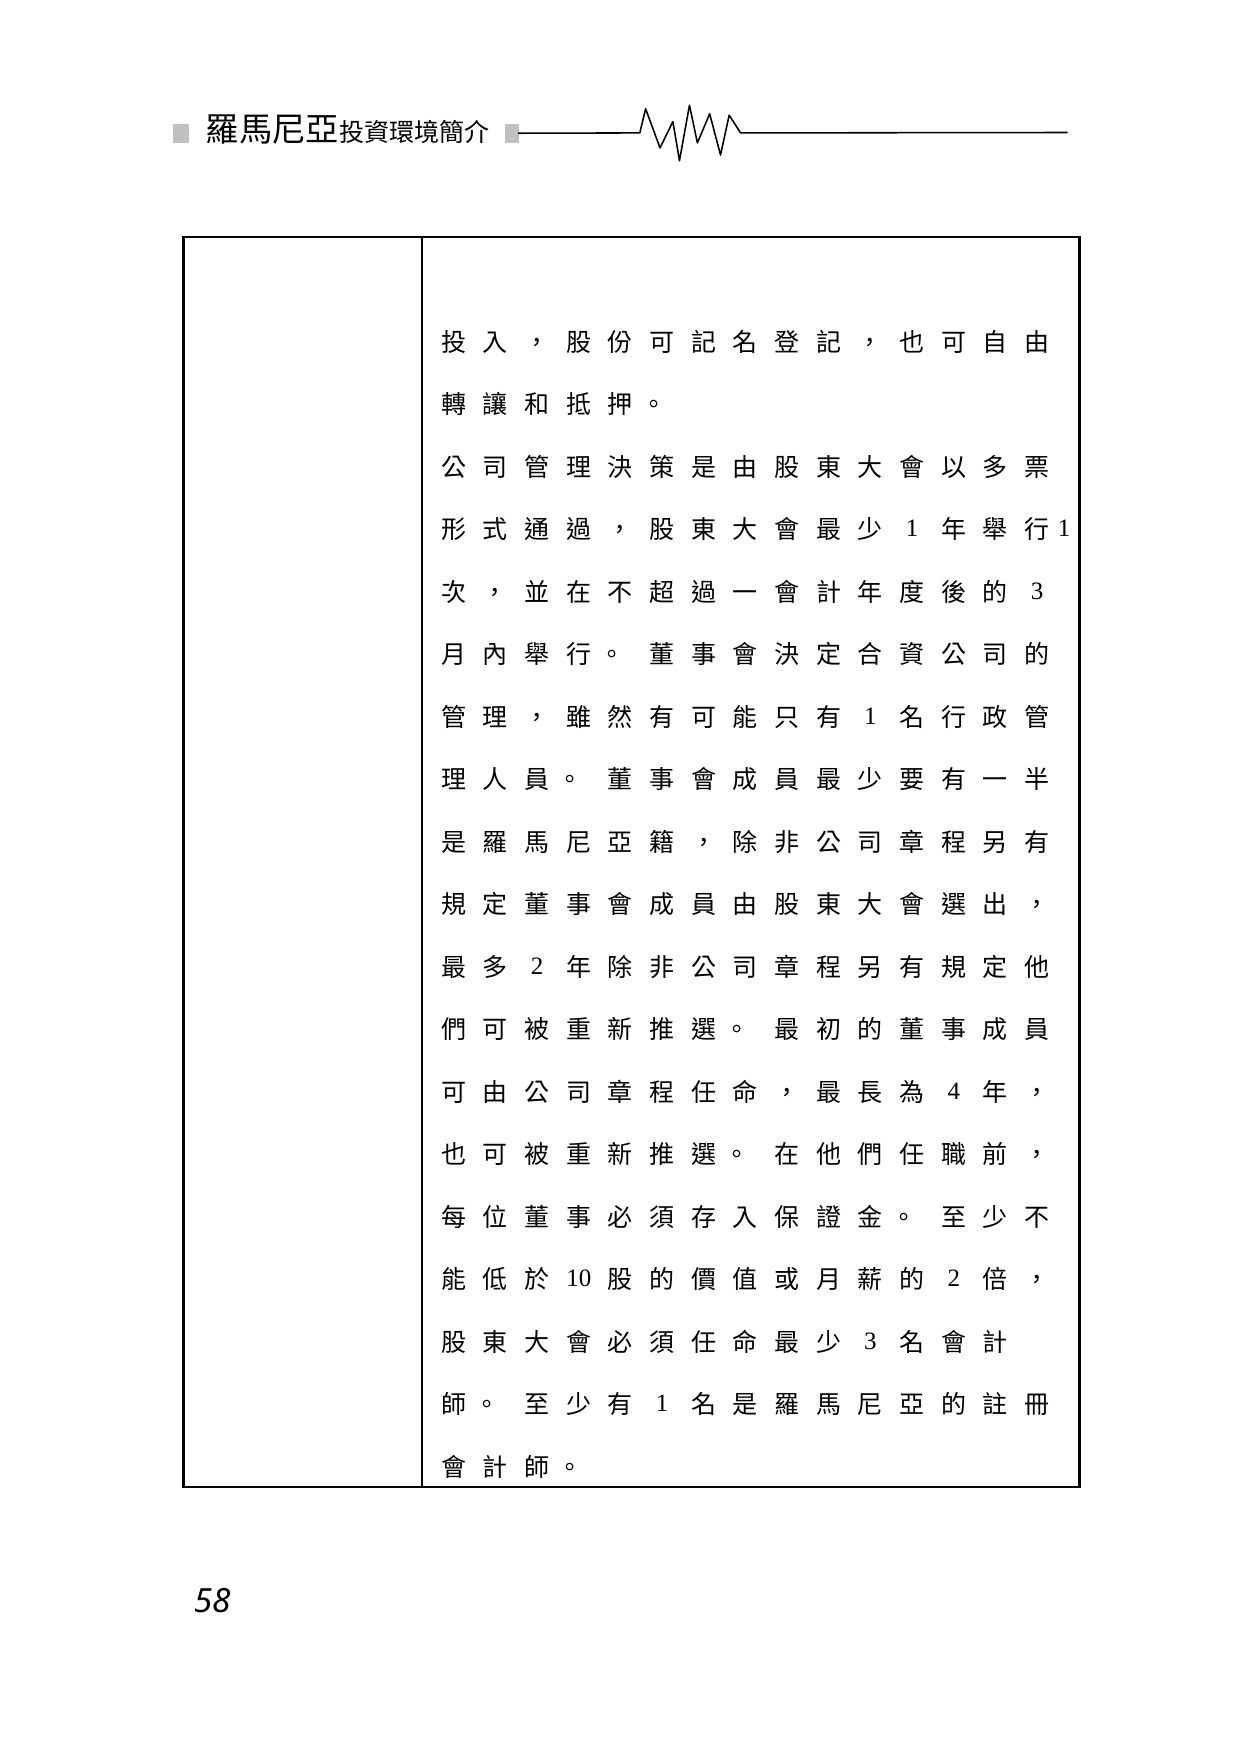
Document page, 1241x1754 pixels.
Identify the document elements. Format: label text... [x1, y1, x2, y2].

table_cell 投入，股份可記名登記，也可自由轉讓和抵押。 公司管理決策是由股東大會以多票形式通過，股東大會最少1年舉行1次，並在不超過一會計年度後的3月內舉行。董事會決定合資公司的管理，雖然有可能只有1名行政管理人員。董事會成員最少要有一半是羅馬尼亞籍，除非公司章程另有規定董事會成員由股東大會選出，最多2年除非公司章程另有規定他們可被重新推選。最初的董事成員可由公司章程任命，最長為4年，也可被重新推選。在他們任職前，每位董事必須存入保證金。至少不能低於10股的價值或月薪的2倍，股東大會必須任命最少3名會計師。至少有1名是羅馬尼亞的註冊會計師。 [423, 238, 1078, 1486]
table_cell [185, 238, 421, 1486]
